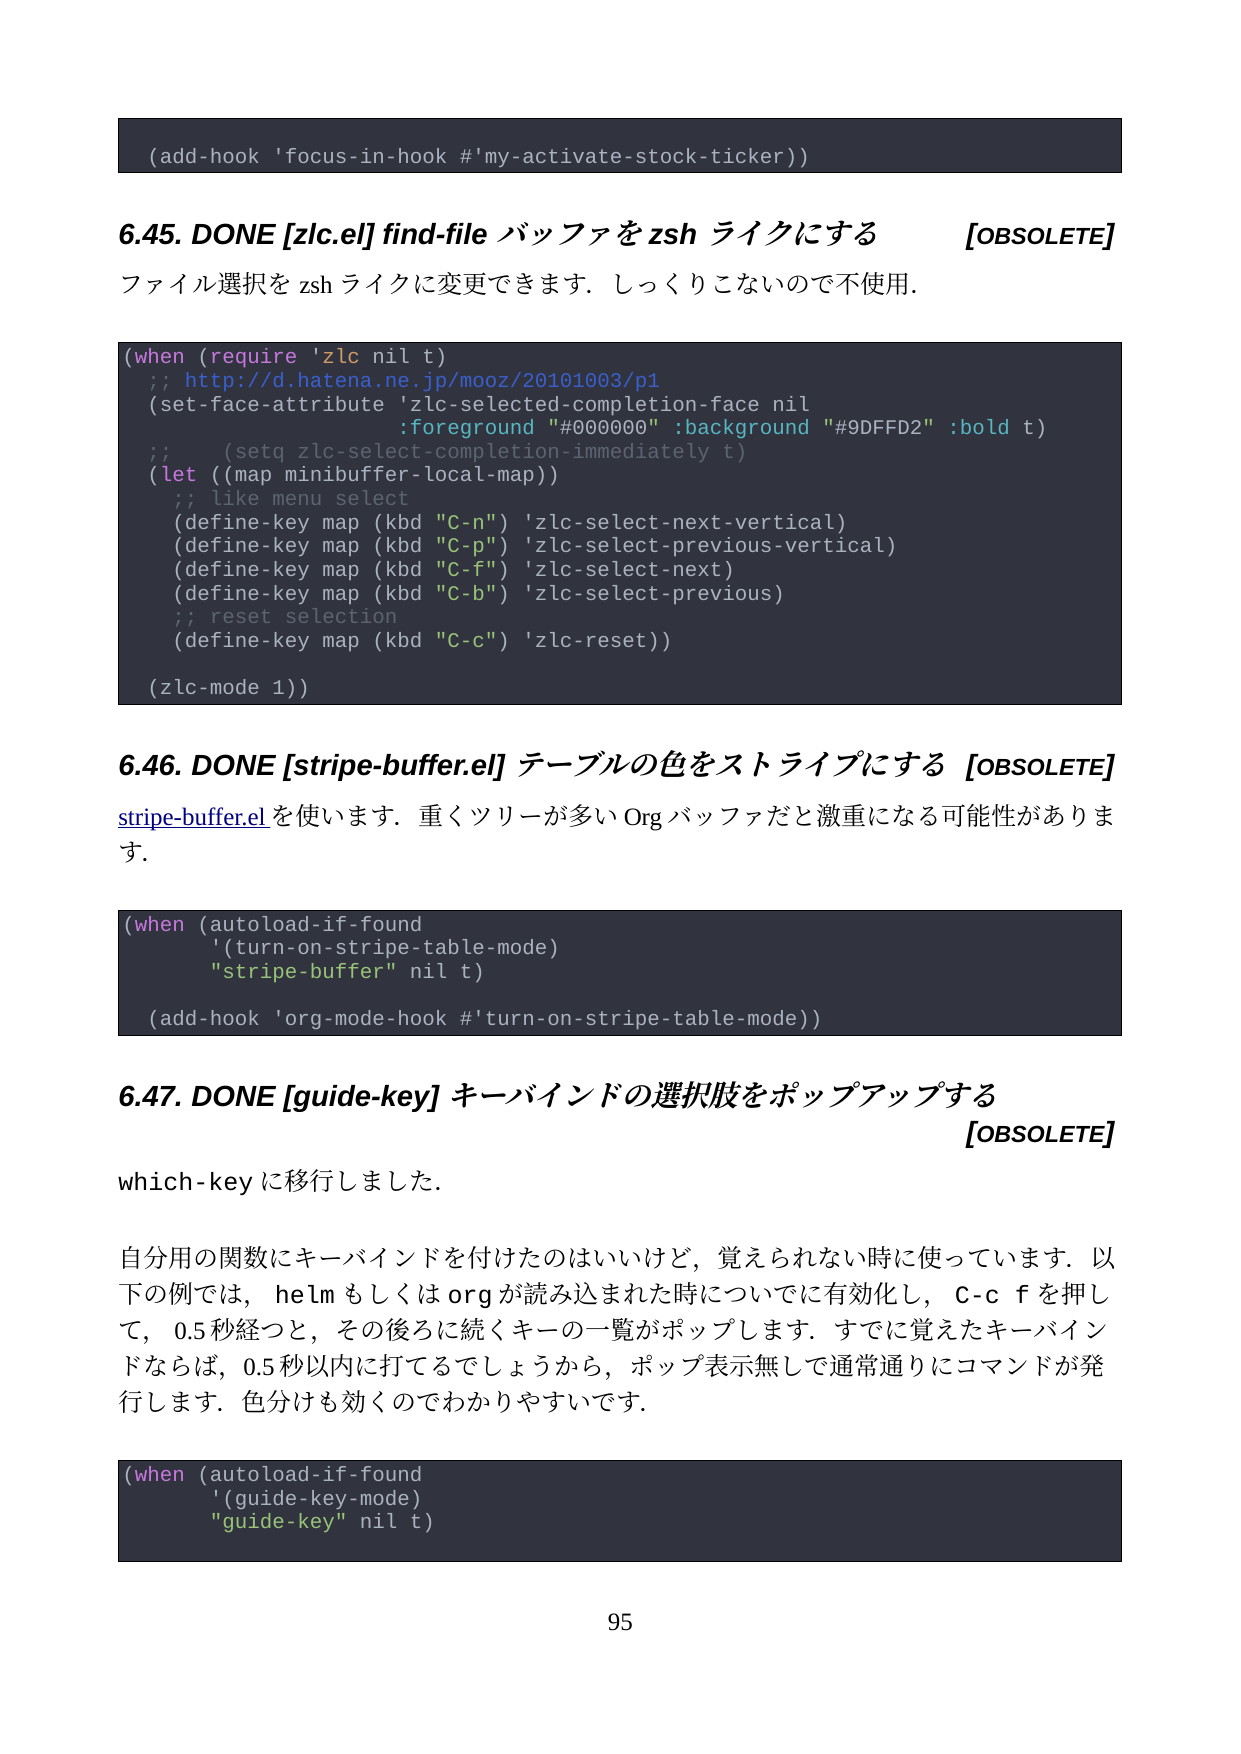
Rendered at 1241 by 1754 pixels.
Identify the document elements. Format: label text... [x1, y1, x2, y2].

text ;; reset selection [119, 602, 1121, 626]
text (add-hook 'focus-in-hook #'my-activate-stock-ticker)) [119, 142, 1121, 172]
text (let ((map minibuffer-local-map)) [119, 461, 1121, 484]
text (define-key map (kbd "C-b") 'zlc-select-previous) [119, 579, 1121, 602]
text (define-key map (kbd "C-p") 'zlc-select-previous-vertical) [119, 531, 1121, 555]
text (zlc-mode 1)) [119, 673, 1121, 704]
text which-key に移行しました． [118, 1161, 1122, 1226]
text (when (autoload-if-found [119, 1461, 1121, 1484]
text (set-face-attribute 'zlc-selected-completion-face nil [119, 389, 1121, 413]
text (define-key map (kbd "C-f") 'zlc-select-next) [119, 555, 1121, 579]
text (define-key map (kbd "C-c") 'zlc-reset)) [119, 626, 1121, 650]
subtitle DONE [stripe-buffer.el] テーブルの色をストライプにする [obsolete] [118, 742, 1122, 784]
subtitle DONE [zlc.el] find-file バッファを zsh ライクにする [obsolete] [118, 211, 1122, 253]
text (define-key map (kbd "C-n") 'zlc-select-next-vertical) [119, 508, 1121, 531]
text (when (autoload-if-found [119, 911, 1121, 933]
text '(guide-key-mode) [119, 1484, 1121, 1507]
text ファイル選択を zsh ライクに変更できます．しっくりこないので不使用． [118, 265, 1122, 330]
text ;; like menu select [119, 484, 1121, 508]
text "guide-key" nil t) [119, 1507, 1121, 1531]
subtitle DONE [guide-key] キーバインドの選択肢をポップアップする [obsolete] [118, 1073, 1122, 1149]
text ;; http://d.hatena.ne.jp/mooz/20101003/p1 [119, 366, 1121, 389]
text (when (require 'zlc nil t) [119, 343, 1121, 366]
text stripe-buffer.elを使います．重くツリーが多いOrgバッファだと激重になる可能性があります． [118, 797, 1122, 897]
text "stripe-buffer" nil t) [119, 957, 1121, 981]
text '(turn-on-stripe-table-mode) [119, 933, 1121, 957]
text (add-hook 'org-mode-hook #'turn-on-stripe-table-mode)) [119, 1004, 1121, 1035]
text ;; (setq zlc-select-completion-immediately t) [119, 437, 1121, 461]
text 自分用の関数にキーバインドを付けたのはいいけど，覚えられない時に使っています．以下の例では， helm もしくは org が読み込まれた時についでに有効化し， C-c f を押して， 0.5秒経つと，その後ろに続くキーの一覧がポップします．すでに覚えたキーバインドならば，0.5秒以内に打てるでしょうから，ポップ表示無しで通常通りにコマンドが発行します．色分けも効くのでわかりやすいです． [118, 1239, 1122, 1447]
text :foreground "#000000" :background "#9DFFD2" :bold t) [119, 413, 1121, 437]
